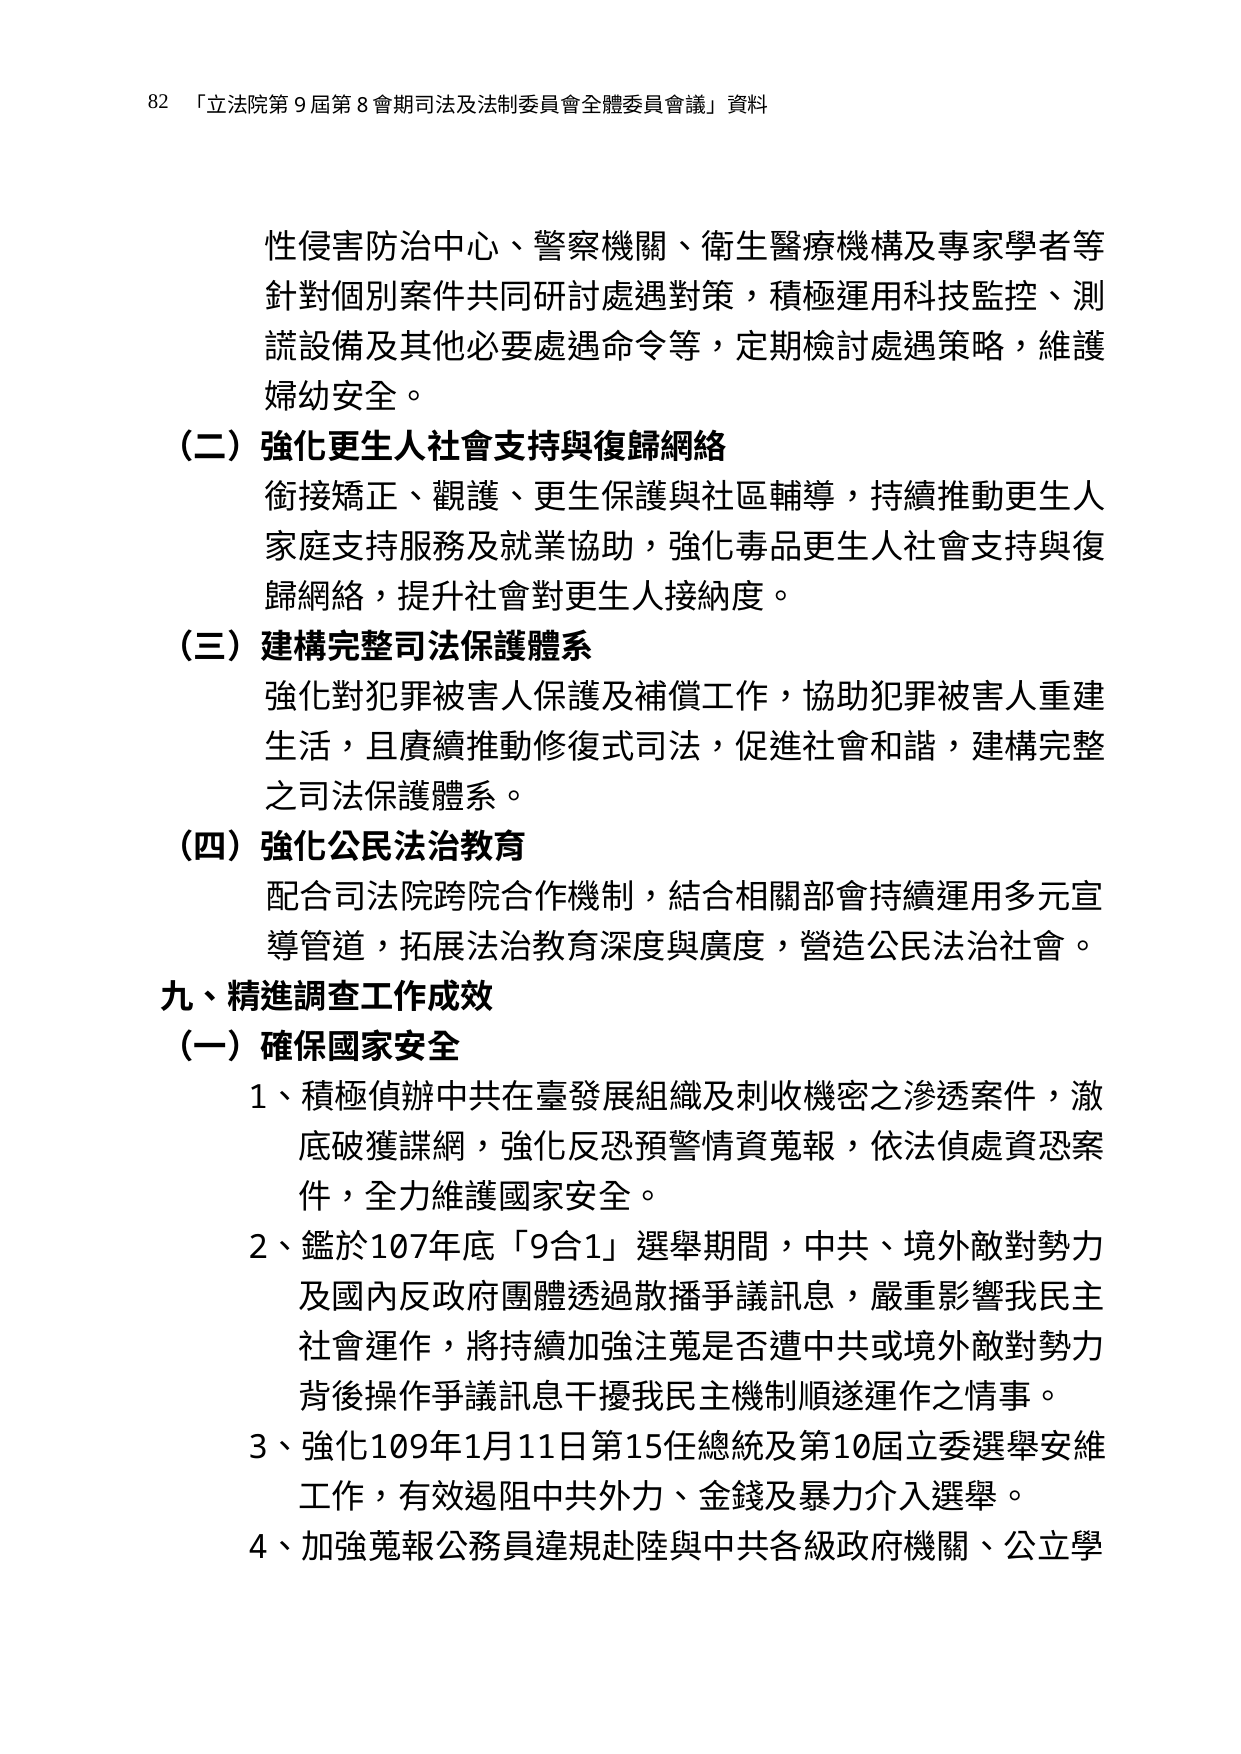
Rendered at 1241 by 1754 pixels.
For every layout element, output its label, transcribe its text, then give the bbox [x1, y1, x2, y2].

text 1、積極偵辦中共在臺發展組織及刺收機密之滲透案件，澈底破獲諜網，強化反恐預警情資蒐報，依法偵處資恐案件，全力維護國家安全。 [248, 1069, 1106, 1219]
text 銜接矯正、觀護、更生保護與社區輔導，持續推動更生人家庭支持服務及就業協助，強化毒品更生人社會支持與復歸網絡，提升社會對更生人接納度。 [264, 469, 1106, 619]
text （一）確保國家安全 [160, 1019, 1106, 1069]
text 九、精進調查工作成效 [160, 969, 1106, 1019]
text （二）強化更生人社會支持與復歸網絡 [160, 419, 1106, 469]
text 3、強化109年1月11日第15任總統及第10屆立委選舉安維工作，有效遏阻中共外力、金錢及暴力介入選舉。 [248, 1419, 1106, 1519]
text 配合司法院跨院合作機制，結合相關部會持續運用多元宣導管道，拓展法治教育深度與廣度，營造公民法治社會。 [266, 869, 1106, 969]
text 4、加強蒐報公務員違規赴陸與中共各級政府機關、公立學 [248, 1519, 1106, 1569]
text 強化對犯罪被害人保護及補償工作，協助犯罪被害人重建生活，且賡續推動修復式司法，促進社會和諧，建構完整之司法保護體系。 [264, 669, 1106, 819]
text 2、鑑於107年底「9合1」選舉期間，中共、境外敵對勢力及國內反政府團體透過散播爭議訊息，嚴重影響我民主社會運作，將持續加強注蒐是否遭中共或境外敵對勢力背後操作爭議訊息干擾我民主機制順遂運作之情事。 [248, 1219, 1106, 1419]
text （三）建構完整司法保護體系 [160, 619, 1106, 669]
text （四）強化公民法治教育 [160, 819, 1106, 869]
text 性侵害防治中心、警察機關、衛生醫療機構及專家學者等針對個別案件共同研討處遇對策，積極運用科技監控、測謊設備及其他必要處遇命令等，定期檢討處遇策略，維護婦幼安全。 [264, 219, 1106, 419]
